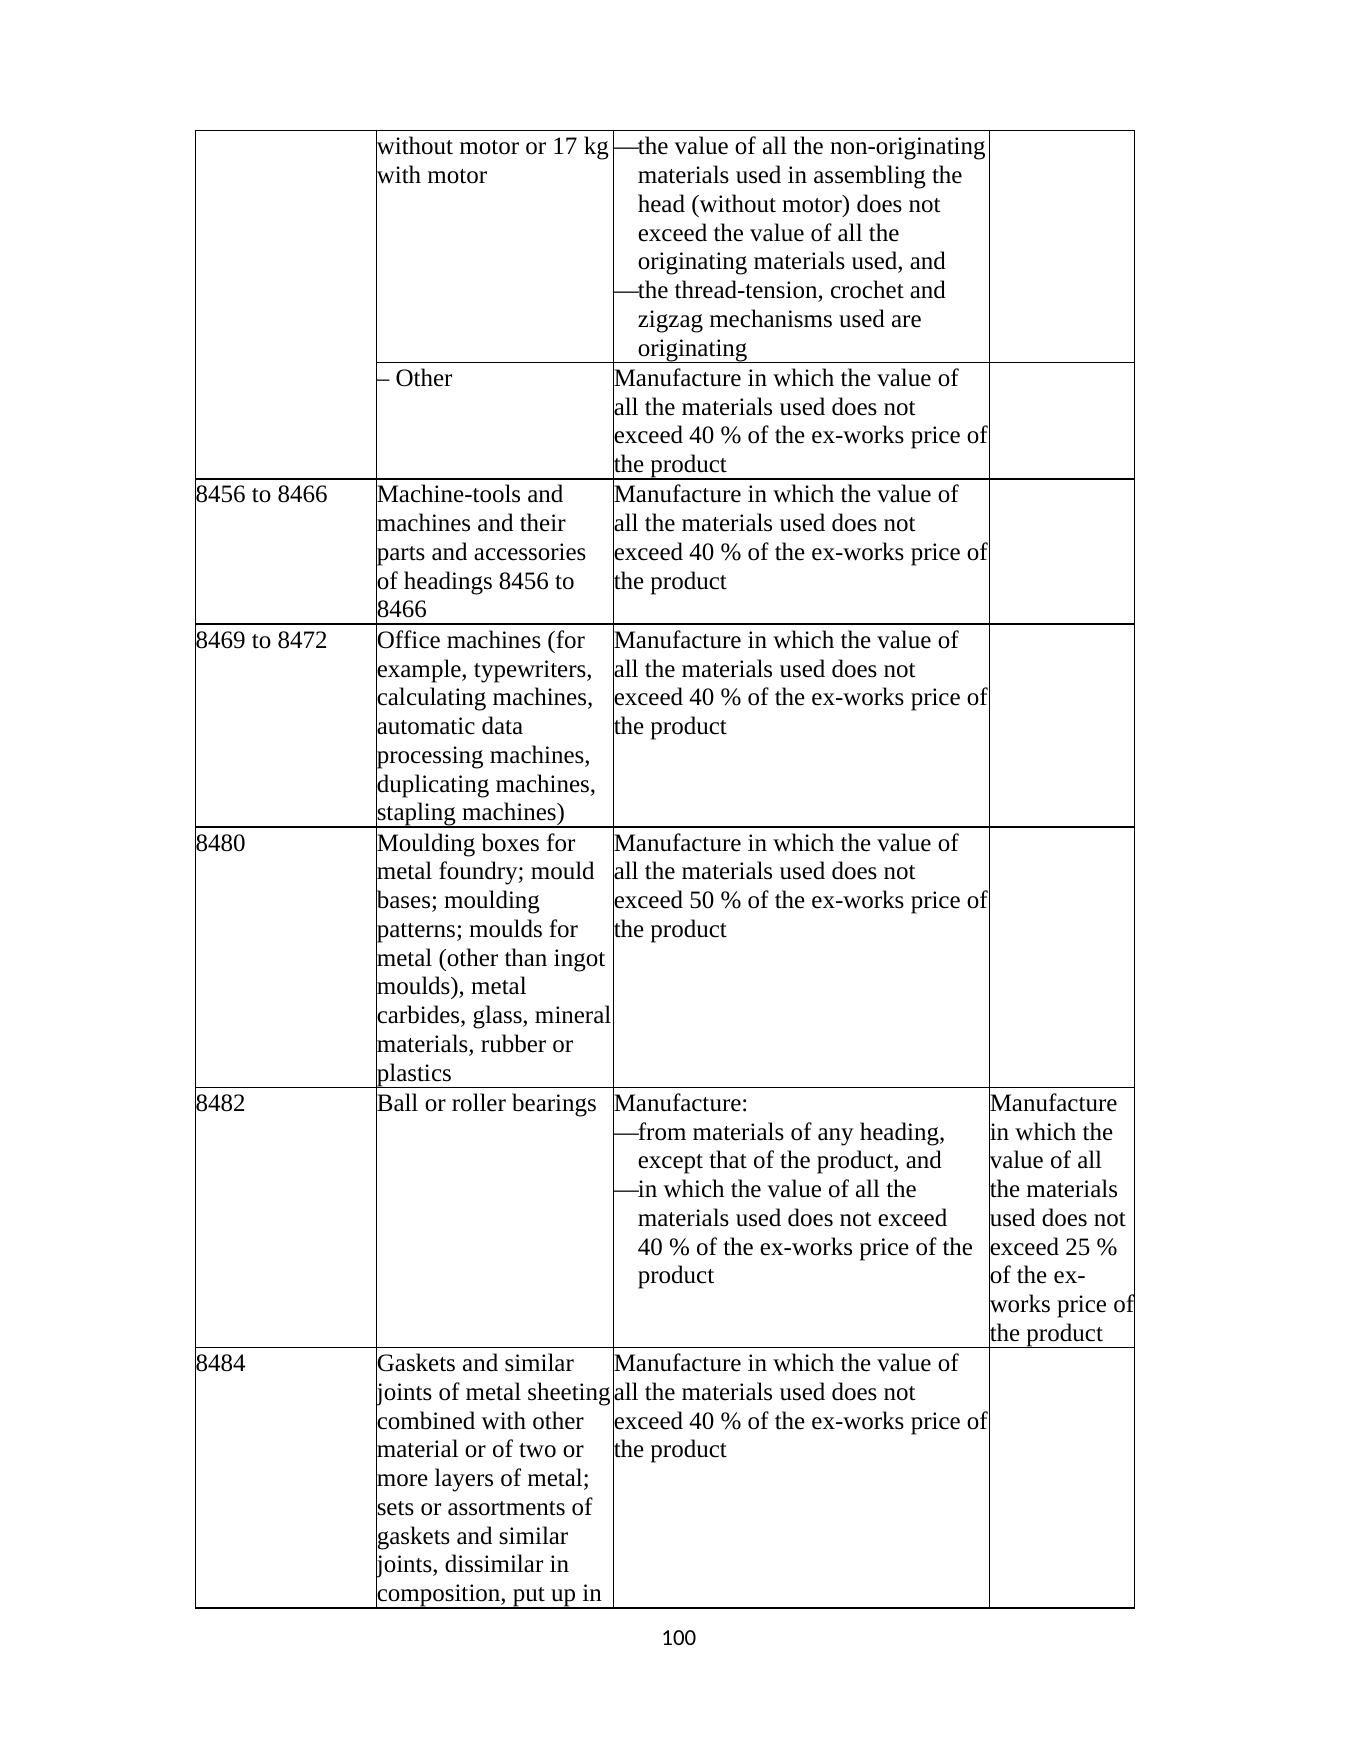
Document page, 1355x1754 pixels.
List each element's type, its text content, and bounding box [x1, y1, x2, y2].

table_header in which the value of all the materials used does not exceed 40 % of the ex-works price of the product [638, 1174, 989, 1289]
table_cell 8482 [196, 1088, 376, 1347]
table_cell [990, 828, 1134, 1086]
table_cell Manufacture in which the value of all the materials used does not exceed 40 % of the ex-works price of the product [614, 625, 989, 826]
table_cell [990, 363, 1134, 478]
table_header — [614, 1117, 638, 1134]
table_header — [614, 1135, 638, 1174]
table_cell Manufacture: [614, 1088, 989, 1347]
table_cell Machine-tools and machines and their parts and accessories of headings 8456 to 8466 [377, 480, 613, 623]
table_header — [614, 131, 638, 148]
table_cell Gaskets and similar joints of metal sheeting combined with other material or of two or more layers of metal; sets or assortments of gaskets and similar joints, dissimilar in composition, put up in [377, 1348, 613, 1607]
table_cell 8480 [196, 828, 376, 1086]
table_cell 8456 to 8466 [196, 480, 376, 623]
table_header — [614, 275, 638, 292]
table_cell [614, 131, 989, 361]
table_header the value of all the non-originating materials used in assembling the head (without motor) does not exceed the value of all the originating materials used, and [638, 131, 989, 275]
table_header — [614, 149, 638, 275]
table_cell [990, 1348, 1134, 1607]
table_header from materials of any heading, except that of the product, and [638, 1117, 989, 1174]
table_header — [614, 293, 638, 361]
table_cell 8484 [196, 1348, 376, 1607]
table_cell Manufacture in which the value of all the materials used does not exceed 25 % of the ex-works price of the product [990, 1088, 1134, 1347]
table_cell [990, 625, 1134, 826]
table_cell – Other [377, 363, 613, 478]
table_cell [990, 480, 1134, 623]
table_header the thread-tension, crochet and zigzag mechanisms used are originating [638, 275, 989, 361]
table_cell without motor or 17 kg with motor [377, 131, 613, 361]
table_cell [196, 131, 376, 478]
table_header — [614, 1192, 638, 1289]
table_header — [614, 1174, 638, 1191]
table_cell Ball or roller bearings [377, 1088, 613, 1347]
table_cell Office machines (for example, typewriters, calculating machines, automatic data processing machines, duplicating machines, stapling machines) [377, 625, 613, 826]
table_cell 8469 to 8472 [196, 625, 376, 826]
table_cell Manufacture in which the value of all the materials used does not exceed 40 % of the ex-works price of the product [614, 363, 989, 478]
table_cell [990, 131, 1134, 361]
table_cell Manufacture in which the value of all the materials used does not exceed 50 % of the ex-works price of the product [614, 828, 989, 1086]
table_cell Manufacture in which the value of all the materials used does not exceed 40 % of the ex-works price of the product [614, 1348, 989, 1607]
table_cell Moulding boxes for metal foundry; mould bases; moulding patterns; moulds for metal (other than ingot moulds), metal carbides, glass, mineral materials, rubber or plastics [377, 828, 613, 1086]
table_cell Manufacture in which the value of all the materials used does not exceed 40 % of the ex-works price of the product [614, 480, 989, 623]
